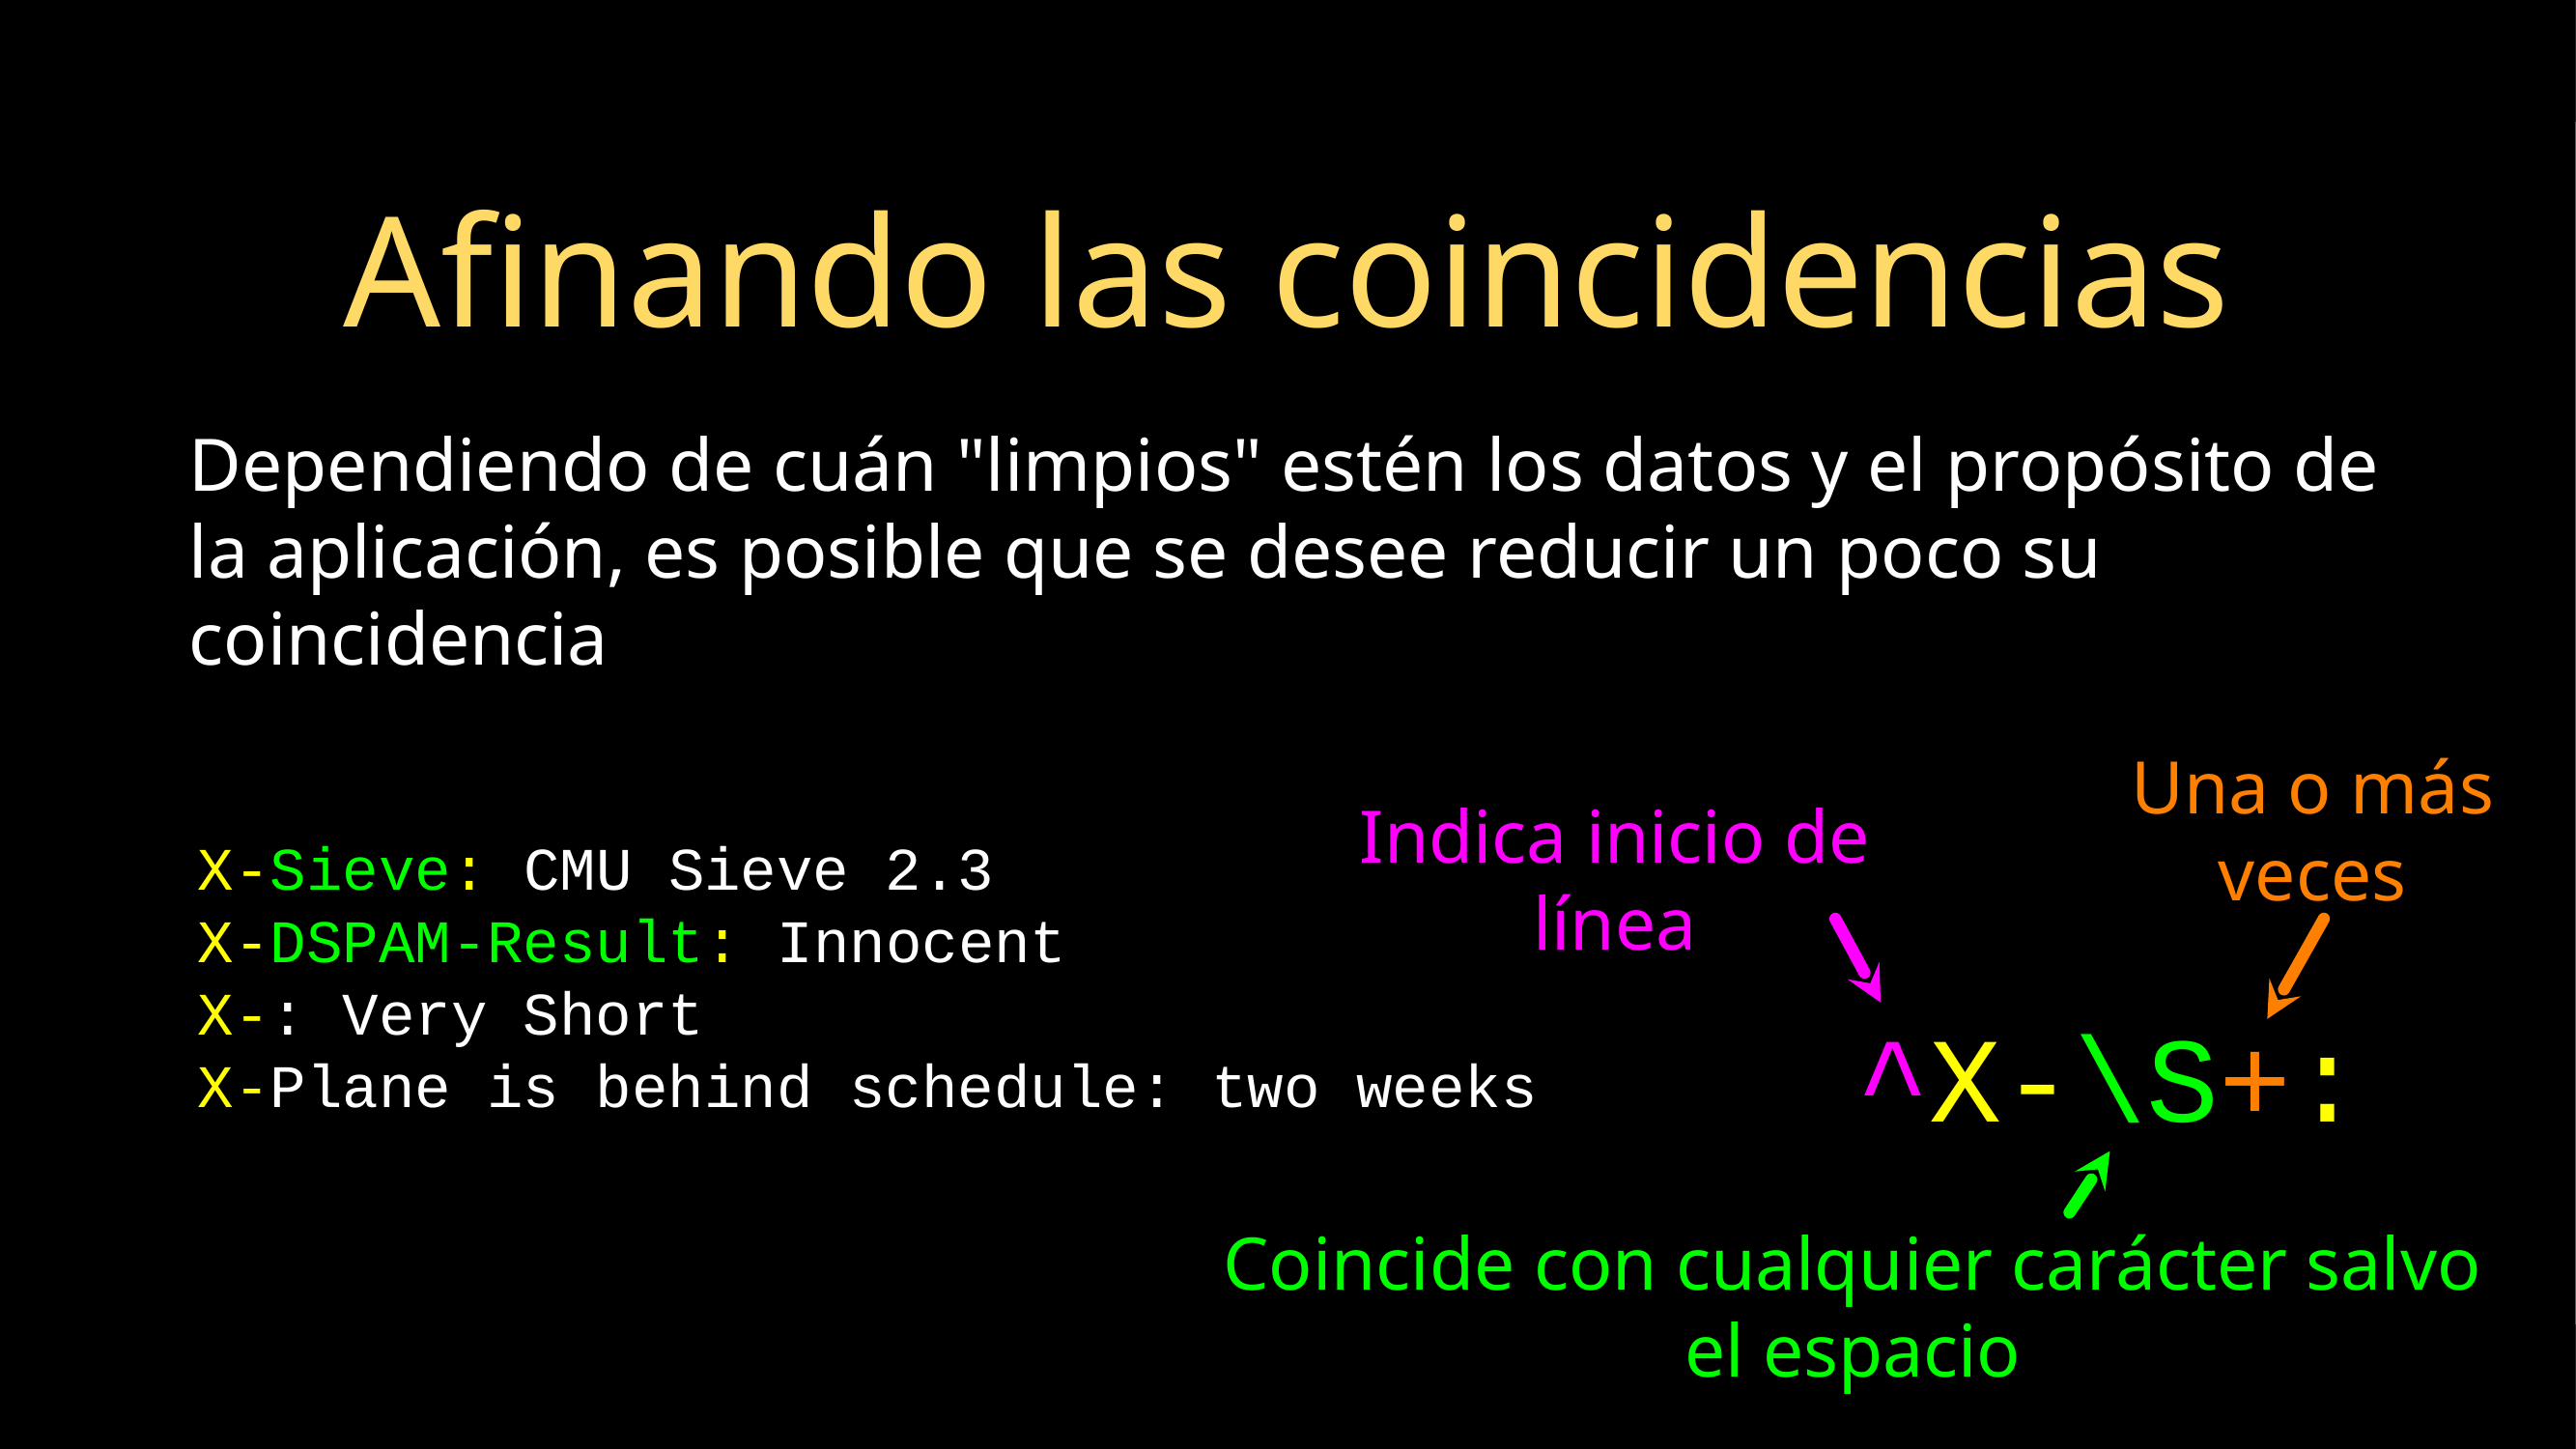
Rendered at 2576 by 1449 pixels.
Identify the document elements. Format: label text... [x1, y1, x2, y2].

text_box Indica inicio de línea [1307, 782, 1923, 973]
text_box Una o más veces [2070, 737, 2556, 919]
text_box Coincide con cualquier carácter salvo el espacio [1198, 1255, 2508, 1354]
title Afinando las coincidencias [183, 128, 2391, 403]
text_box X-Sieve: CMU Sieve 2.3 X-DSPAM-Result: Innocent X-: Very Short X-Plane is behind schedule: two weeks [197, 737, 1590, 1212]
list Dependiendo de cuán "limpios" estén los datos y el propósito de la aplicación, es posible que se desee reducir un poco su coincidencia [183, 412, 2391, 661]
text_box ^X-\S+: [1852, 996, 2369, 1151]
